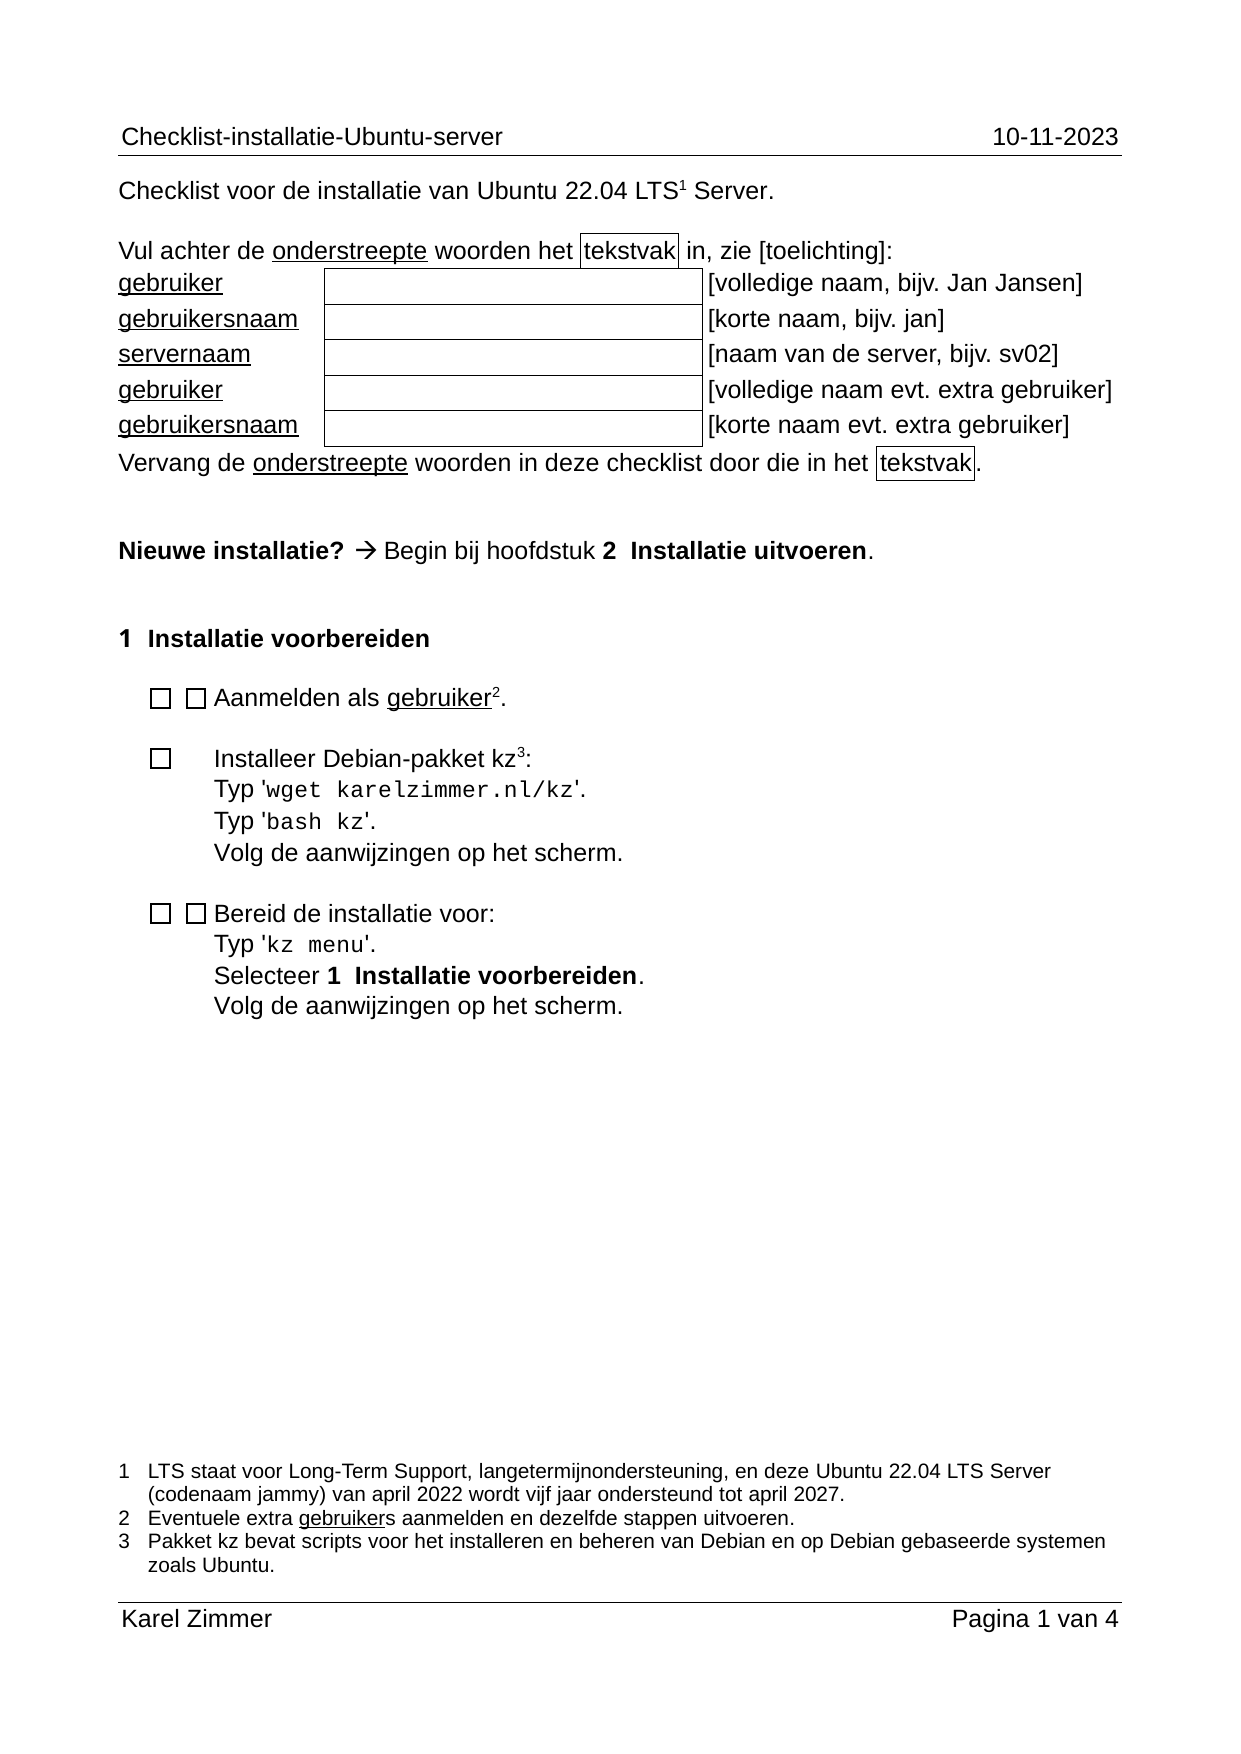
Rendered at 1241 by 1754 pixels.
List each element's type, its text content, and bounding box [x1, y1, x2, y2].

text [korte naam, bijv. jan] [703, 304, 1122, 339]
text tekstvak [877, 447, 974, 480]
table_cell [142, 744, 177, 774]
table_cell [118, 713, 142, 744]
table_cell [142, 991, 177, 1021]
table_cell [118, 868, 142, 898]
table_cell [213, 713, 1122, 744]
text Nieuwe installatie?  Begin bij hoofdstuk 2 Installatie uitvoeren. [118, 537, 1122, 565]
table_cell [177, 838, 213, 868]
table_cell [118, 898, 142, 929]
table_cell [142, 838, 177, 868]
table_cell [142, 929, 177, 961]
table_cell Volg de aanwijzingen op het scherm. [213, 991, 1122, 1021]
text in, zie [toelichting]: [679, 233, 1122, 268]
table_header [142, 683, 177, 713]
text Vervang de ONDERSTREEPTE woorden in deze checklist door die in het [118, 446, 876, 481]
table_cell [177, 929, 213, 961]
text GEBRUIKERSNaaM [118, 410, 324, 446]
text [volledige naam evt. extra gebruiker] [703, 375, 1122, 410]
table_cell [118, 806, 142, 838]
table_cell Typ 'wget karelzimmer.nl/kz'. [213, 774, 1122, 806]
text tekstvak [581, 234, 678, 268]
text [naam van de server, bijv. sv02] [703, 339, 1122, 375]
table_cell [118, 838, 142, 868]
list Installatie voorbereiden [118, 621, 1122, 655]
table_cell Volg de aanwijzingen op het scherm. [213, 838, 1122, 868]
table_cell [142, 868, 177, 898]
table_cell [177, 713, 213, 744]
table_cell [177, 961, 213, 991]
table_cell Typ 'bash kz'. [213, 806, 1122, 838]
table_cell [177, 898, 213, 929]
table_header [118, 683, 142, 713]
table_cell [118, 774, 142, 806]
text Checklist voor de installatie van Ubuntu 22.04 LTS Server. [118, 177, 1122, 205]
text GEBRUIKER [118, 268, 324, 304]
table_cell [177, 806, 213, 838]
table_cell Installeer Debian-pakket kz: [213, 744, 1122, 774]
text . [975, 446, 1122, 481]
table_cell [177, 744, 213, 774]
table_cell [213, 868, 1122, 898]
table_header [177, 683, 213, 713]
table_header Aanmelden als gebruiker. [213, 683, 1122, 713]
table_cell [177, 868, 213, 898]
text servernaam [118, 339, 324, 375]
text gebruikersnaam [118, 304, 324, 339]
text [volledige naam, bijv. Jan Jansen] [703, 268, 1122, 304]
table_cell [142, 774, 177, 806]
table_cell Bereid de installatie voor: [213, 898, 1122, 929]
table_cell [142, 898, 177, 929]
table_cell [142, 806, 177, 838]
text LTS staat voor Long-Term Support, langetermijnondersteuning, en deze Ubuntu 22.04 LTS Server (codenaam jammy) van april 2022 wordt vijf jaar ondersteund tot april 2027. [118, 1459, 1122, 1506]
text Vul achter de ONDERSTREEPTE woorden het [118, 233, 580, 268]
table_cell [118, 744, 142, 774]
text [korte naam evt. extra gebruiker] [703, 410, 1122, 446]
table_cell [177, 991, 213, 1021]
text GEBRUIKER [118, 375, 324, 410]
table_cell Selecteer 1 Installatie voorbereiden. [213, 961, 1122, 991]
table_cell [142, 713, 177, 744]
table_cell [142, 961, 177, 991]
table_cell [118, 961, 142, 991]
table_cell [118, 991, 142, 1021]
table_cell [177, 774, 213, 806]
table_cell Typ 'kz menu'. [213, 929, 1122, 961]
table_cell [118, 929, 142, 961]
